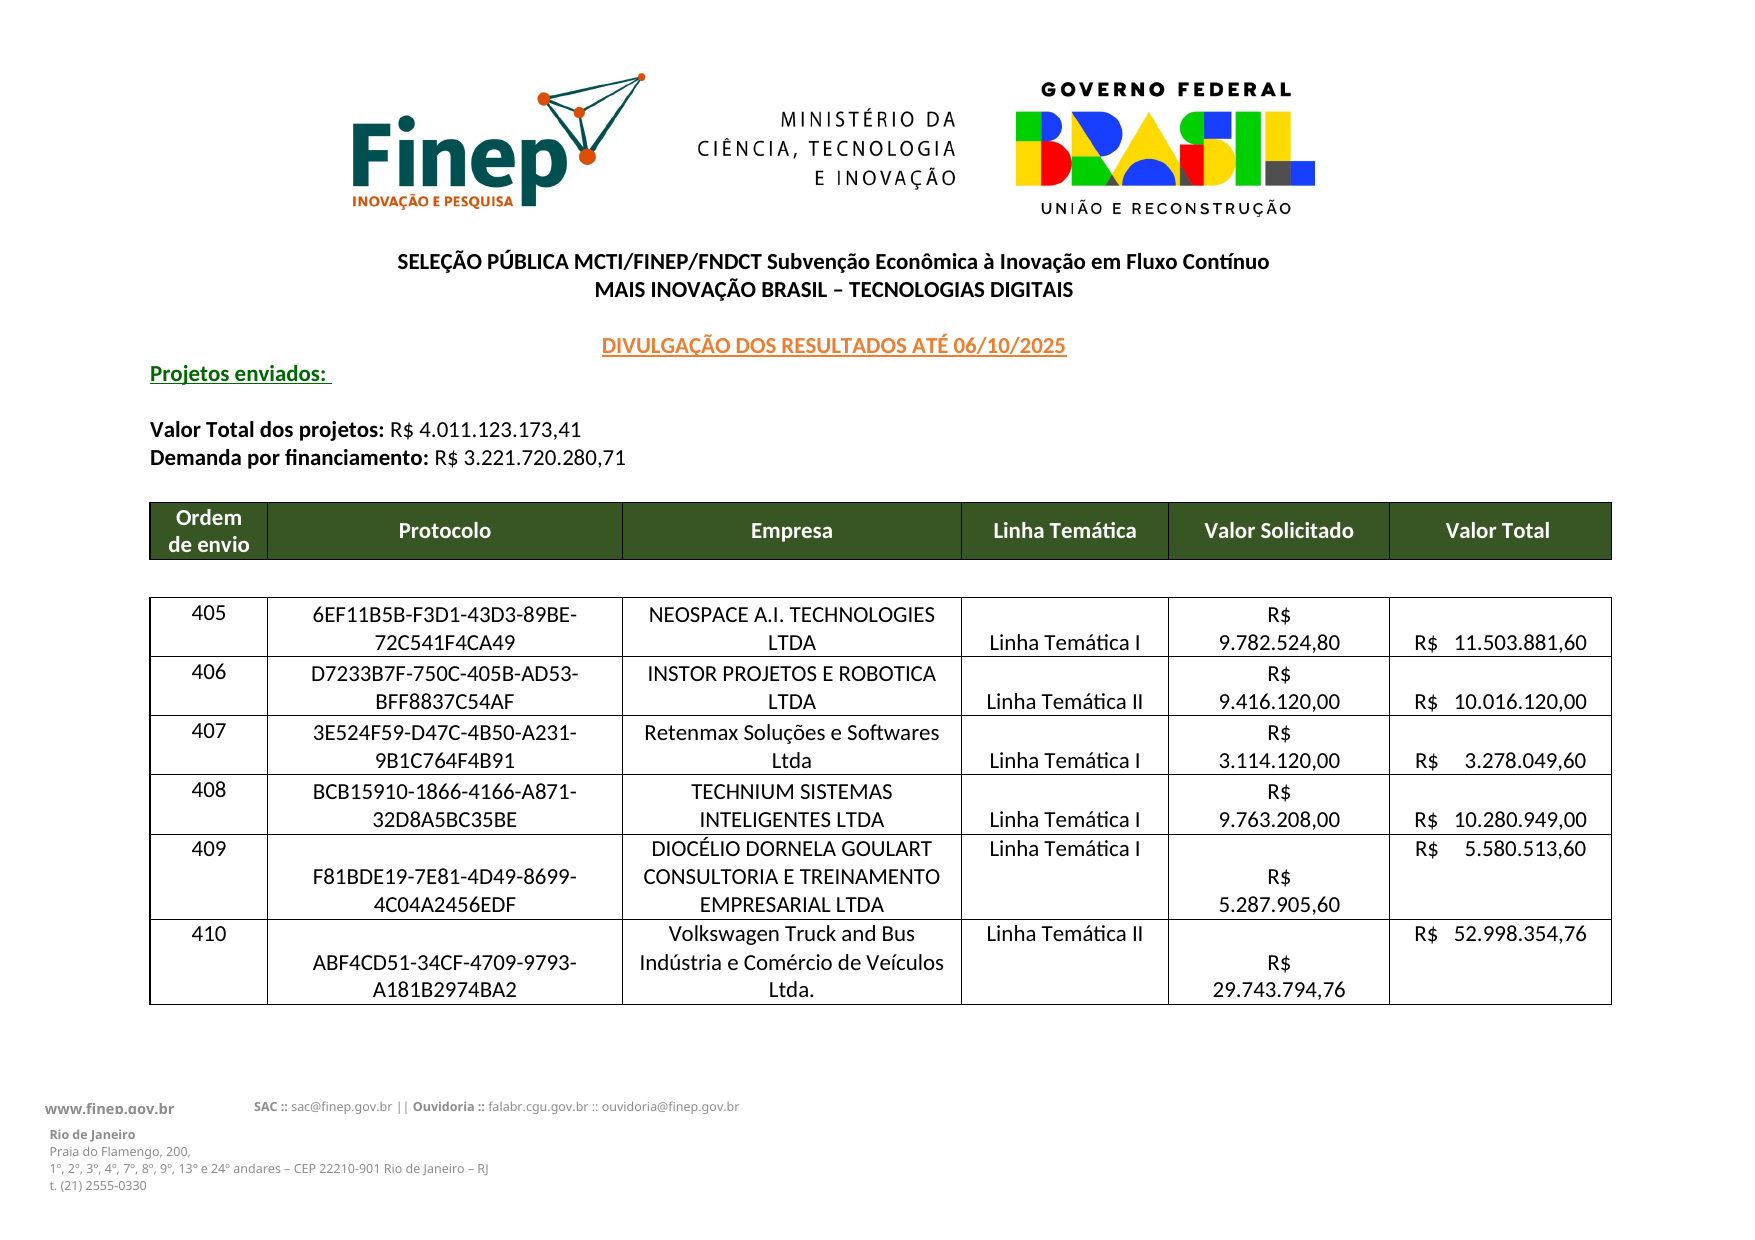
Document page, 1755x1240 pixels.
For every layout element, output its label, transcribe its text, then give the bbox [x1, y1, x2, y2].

table_cell NEOSPACE A.I. TECHNOLOGIES LTDA [623, 598, 961, 656]
table_cell R$ 10.016.120,00 [1390, 657, 1611, 715]
table_cell R$ 52.998.354,76 [1390, 920, 1611, 1004]
table_cell R$ 3.114.120,00 [1169, 716, 1389, 774]
table_cell R$ 5.287.905,60 [1169, 835, 1389, 918]
table_cell Linha Temática I [962, 598, 1168, 656]
table_cell R$ 10.280.949,00 [1390, 775, 1611, 833]
table_cell 3E524F59-D47C-4B50-A231-9B1C764F4B91 [268, 716, 622, 774]
table_cell DIOCÉLIO DORNELA GOULART CONSULTORIA E TREINAMENTO EMPRESARIAL LTDA [623, 835, 961, 918]
table_cell Retenmax Soluções e Softwares Ltda [623, 716, 961, 774]
table_cell 410 [151, 920, 267, 1004]
table_cell ABF4CD51-34CF-4709-9793-A181B2974BA2 [268, 920, 622, 1004]
table_cell Volkswagen Truck and Bus Indústria e Comércio de Veículos Ltda. [623, 920, 961, 1004]
table_cell R$ 11.503.881,60 [1390, 598, 1611, 656]
table_cell 6EF11B5B-F3D1-43D3-89BE-72C541F4CA49 [268, 598, 622, 656]
table_cell BCB15910-1866-4166-A871-32D8A5BC35BE [268, 775, 622, 833]
table_cell R$ 5.580.513,60 [1390, 835, 1611, 918]
table_cell Linha Temática II [962, 657, 1168, 715]
table_cell Linha Temática I [962, 835, 1168, 918]
table_cell Linha Temática I [962, 716, 1168, 774]
table_cell F81BDE19-7E81-4D49-8699-4C04A2456EDF [268, 835, 622, 918]
table_cell R$ 9.763.208,00 [1169, 775, 1389, 833]
table_cell R$ 9.416.120,00 [1169, 657, 1389, 715]
table_cell INSTOR PROJETOS E ROBOTICA LTDA [623, 657, 961, 715]
table_cell D7233B7F-750C-405B-AD53-BFF8837C54AF [268, 657, 622, 715]
table_cell 406 [151, 657, 267, 715]
table_cell 409 [151, 835, 267, 918]
table_cell TECHNIUM SISTEMAS INTELIGENTES LTDA [623, 775, 961, 833]
table_cell Linha Temática II [962, 920, 1168, 1004]
table_cell 405 [151, 598, 267, 656]
table_cell Linha Temática I [962, 775, 1168, 833]
table_cell R$ 3.278.049,60 [1390, 716, 1611, 774]
table_cell 408 [151, 775, 267, 833]
table_cell R$ 9.782.524,80 [1169, 598, 1389, 656]
table_cell 407 [151, 716, 267, 774]
table_cell R$ 29.743.794,76 [1169, 920, 1389, 1004]
